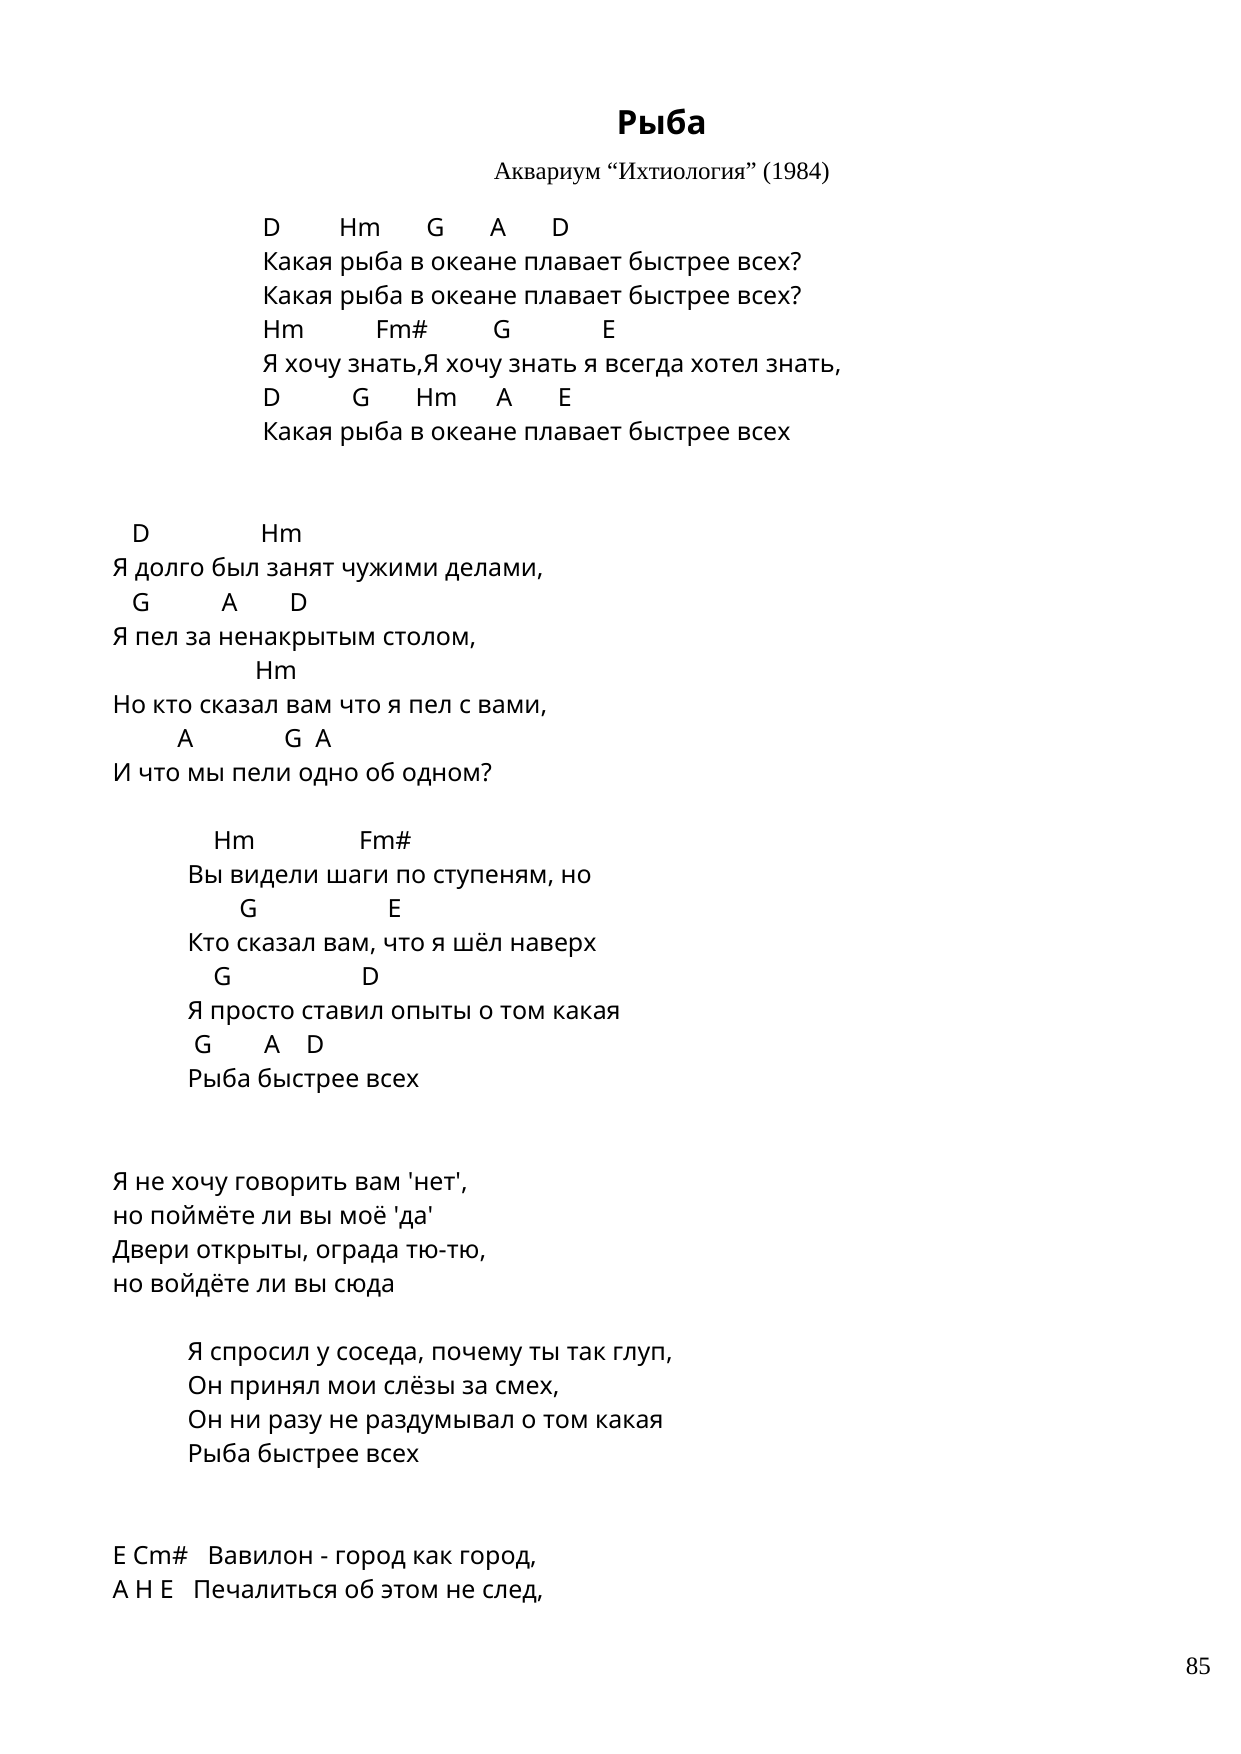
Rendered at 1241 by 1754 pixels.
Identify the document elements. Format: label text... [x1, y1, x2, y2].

text Какая рыба в океане плавает быстрее всех? [262, 278, 1211, 312]
text Я пел за ненакрытым столом, [112, 618, 1211, 652]
text но войдёте ли вы сюда [112, 1265, 1211, 1299]
text Hm Fm# [187, 823, 1211, 857]
text Я хочу знать,Я хочу знать я всегда хотел знать, [262, 346, 1211, 380]
text G E [187, 891, 1211, 925]
text Hm [112, 652, 1211, 686]
text Кто сказал вам, что я шёл наверх [187, 925, 1211, 959]
text A G A [112, 720, 1211, 754]
text Я долго был занят чужими делами, [112, 550, 1211, 584]
text D G Hm A E [262, 380, 1211, 414]
text G A D [187, 1027, 1211, 1061]
subtitle Рыба [112, 99, 1211, 144]
text Я просто ставил опыты о том какая [187, 993, 1211, 1027]
text И что мы пели одно об одном? [112, 754, 1211, 788]
text Рыба быстрее всех [187, 1436, 1211, 1470]
text Вы видели шаги по ступеням, но [187, 857, 1211, 891]
text D Hm [112, 516, 1211, 550]
text Он принял мои слёзы за смех, [187, 1368, 1211, 1402]
text Но кто сказал вам что я пел с вами, [112, 686, 1211, 720]
text A H E Печалиться об этом не след, [112, 1572, 1211, 1606]
text Я спросил у соседа, почему ты так глуп, [187, 1333, 1211, 1368]
text Рыба быстрее всех [187, 1061, 1211, 1095]
text Hm Fm# G E [262, 312, 1211, 346]
text D Hm G A D [262, 209, 1211, 243]
text G A D [112, 584, 1211, 618]
text Какая рыба в океане плавает быстрее всех? [262, 243, 1211, 278]
text но поймёте ли вы моё 'да' [112, 1197, 1211, 1231]
text Какая рыба в океане плавает быстрее всех [262, 414, 1211, 448]
text Он ни разу не раздумывал о том какая [187, 1402, 1211, 1436]
text Я не хочу говорить вам 'нет', [112, 1163, 1211, 1197]
text G D [187, 959, 1211, 993]
text Двери открыты, ограда тю-тю, [112, 1231, 1211, 1265]
text Аквариум “Ихтиология” (1984) [112, 157, 1211, 184]
text E Cm# Вавилон - город как город, [112, 1538, 1211, 1572]
